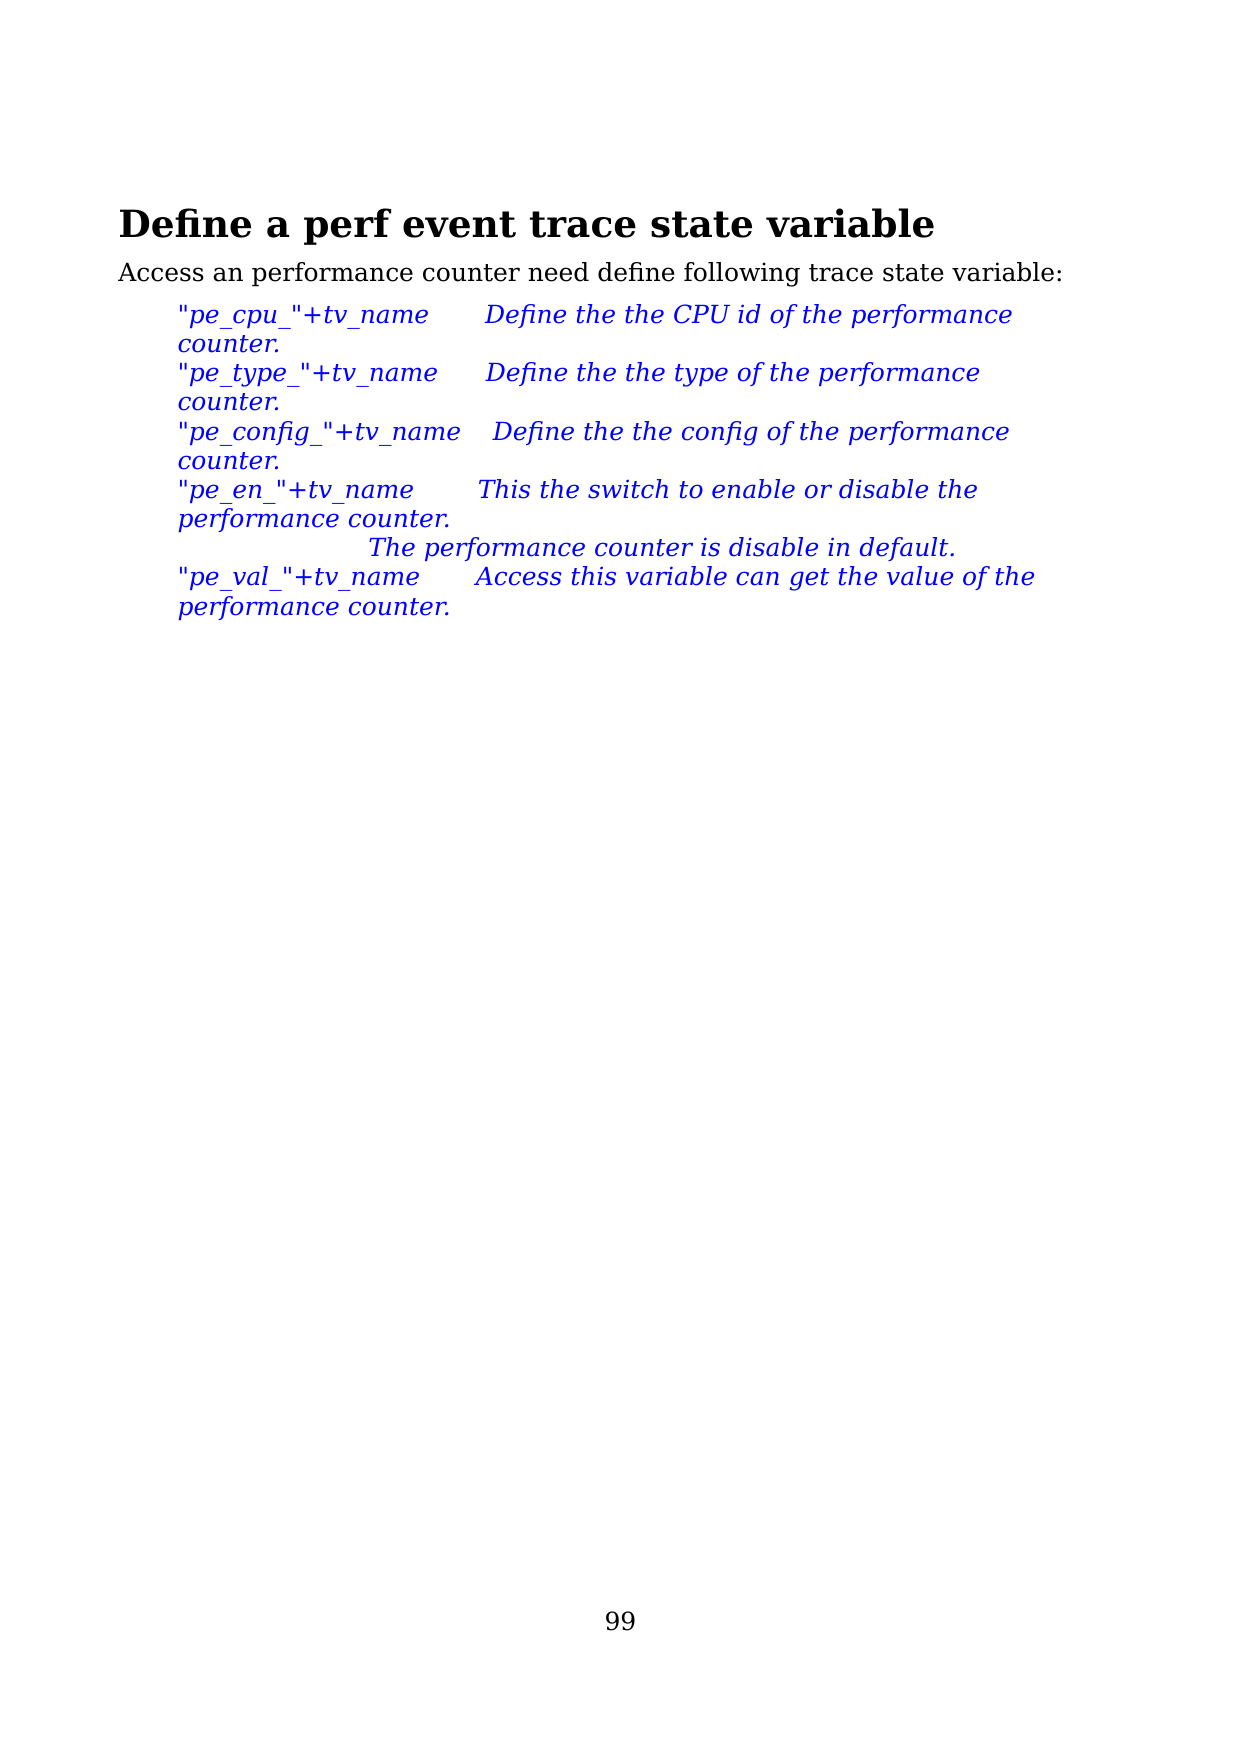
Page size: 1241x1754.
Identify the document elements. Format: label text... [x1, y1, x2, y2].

text Access an performance counter need define following trace state variable: [118, 258, 1122, 287]
text The performance counter is disable in default. [177, 533, 1063, 562]
text "pe_type_"+tv_name Define the the type of the performance counter. [177, 358, 1063, 417]
subtitle Define a perf event trace state variable [118, 202, 1122, 246]
text "pe_cpu_"+tv_name Define the the CPU id of the performance counter. [177, 300, 1063, 358]
text "pe_en_"+tv_name This the switch to enable or disable the performance counter. [177, 475, 1063, 533]
text "pe_config_"+tv_name Define the the config of the performance counter. [177, 417, 1063, 475]
text "pe_val_"+tv_name Access this variable can get the value of the performance counter. [177, 562, 1063, 621]
